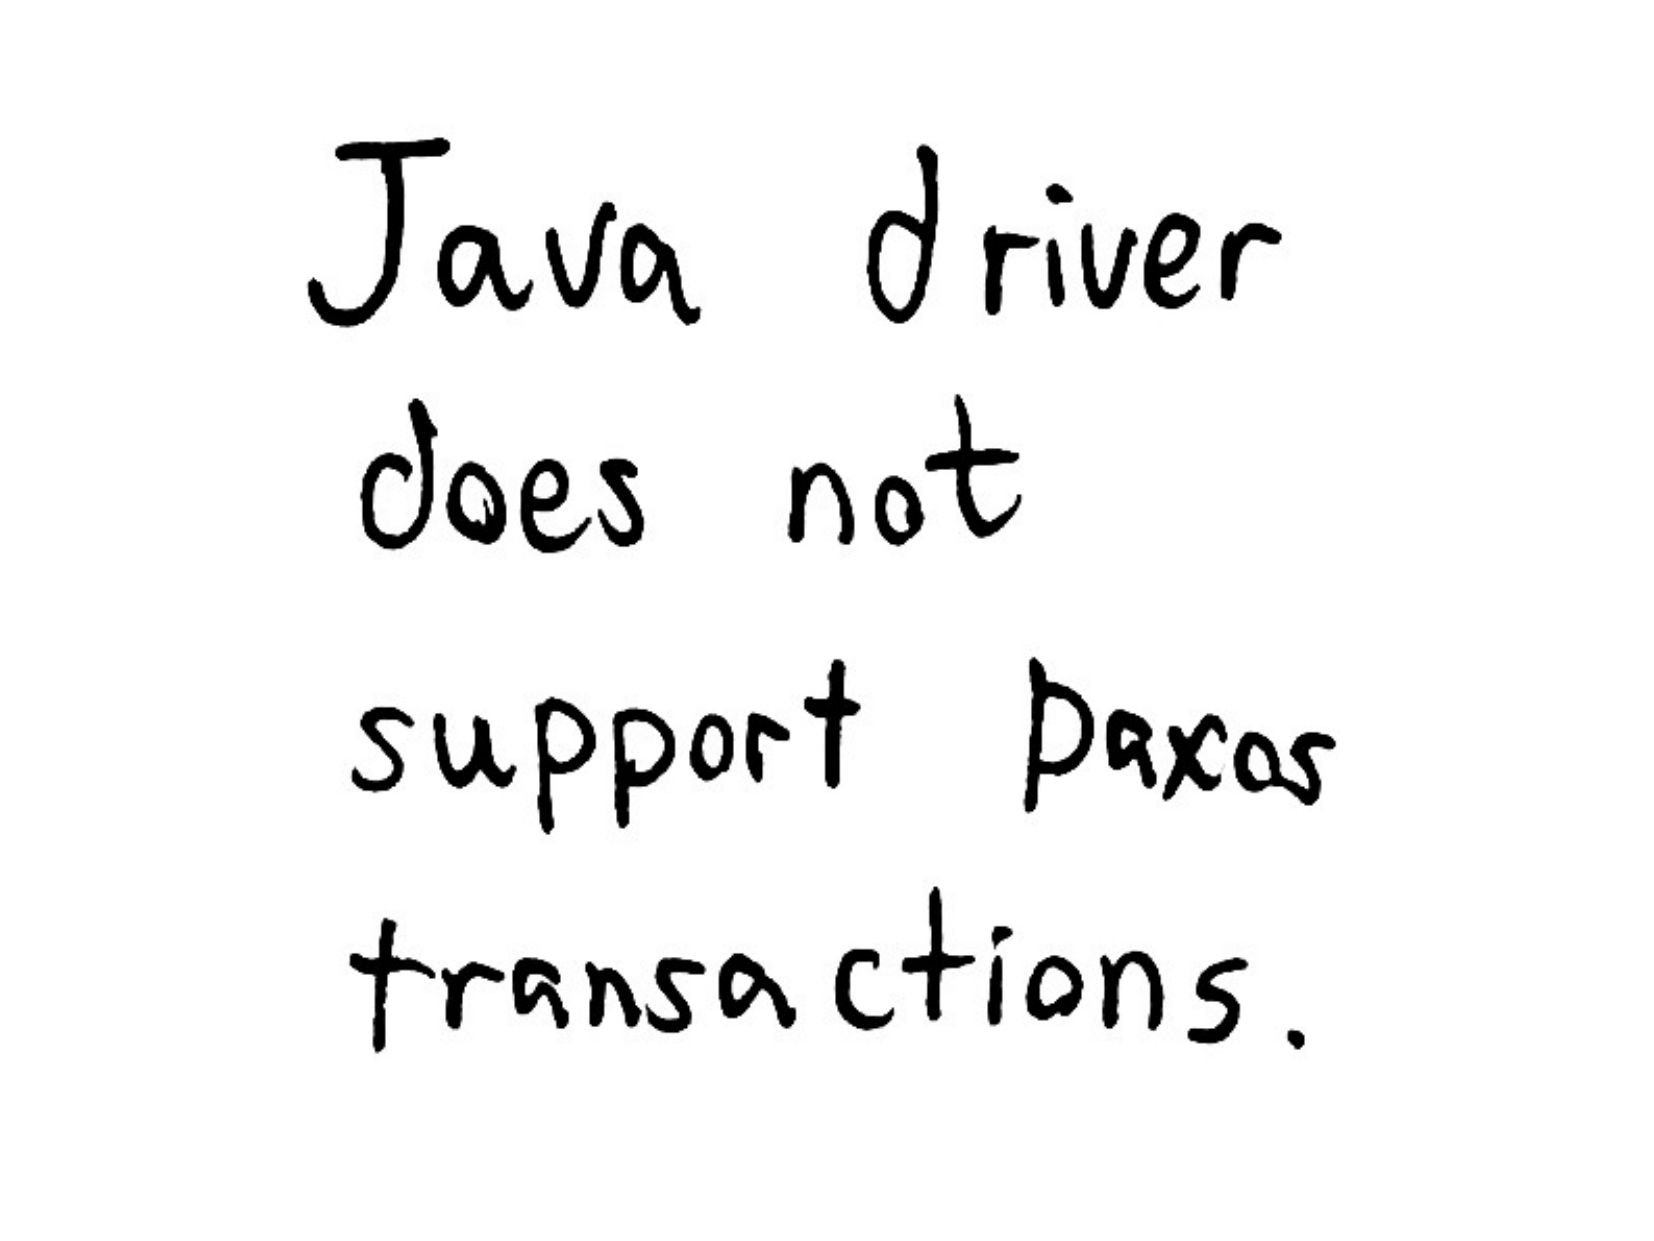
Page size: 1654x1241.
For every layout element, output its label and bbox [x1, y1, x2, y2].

picture [240, 59, 1478, 1148]
